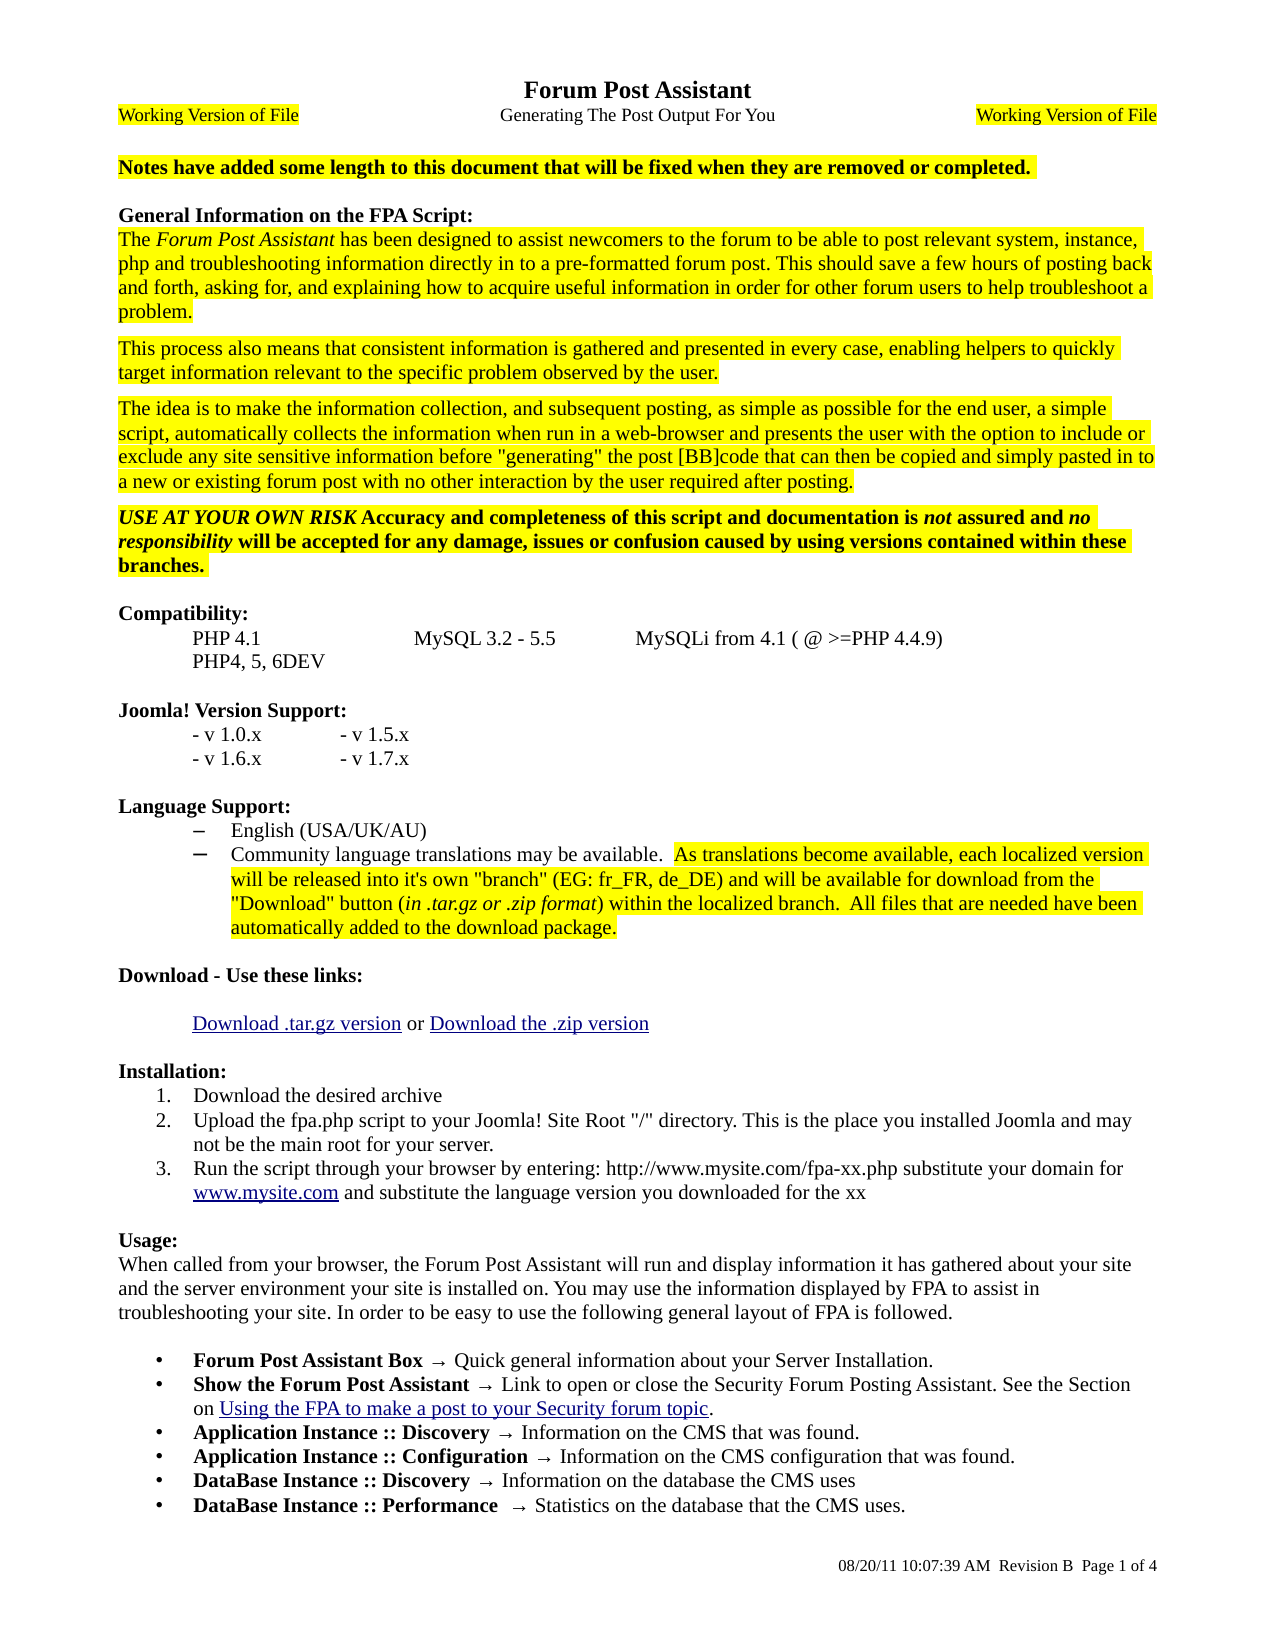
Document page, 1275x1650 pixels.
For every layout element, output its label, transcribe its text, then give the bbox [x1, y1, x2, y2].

text General Information on the FPA Script: [118, 203, 1157, 227]
text Compatibility: [118, 601, 1157, 625]
text - v 1.6.x - v 1.7.x [118, 746, 1157, 794]
text Usage: [118, 1228, 1157, 1252]
list Upload the fpa.php script to your Joomla! Site Root "/" directory. This is the place you installed Joomla and may not be the main root for your server. [156, 1107, 1157, 1156]
list DataBase Instance :: Performance → Statistics on the database that the CMS uses. [156, 1492, 1157, 1517]
text The Forum Post Assistant has been designed to assist newcomers to the forum to be able to post relevant system, instance, php and troubleshooting information directly in to a pre-formatted forum post. This should save a few hours of posting back and forth, asking for, and explaining how to acquire useful information in order for other forum users to help troubleshoot a problem. [118, 227, 1157, 323]
list Show the Forum Post Assistant → Link to open or close the Security Forum Posting Assistant. See the Section on Using the FPA to make a post to your Security forum topic. [156, 1372, 1157, 1420]
list Application Instance :: Discovery → Information on the CMS that was found. [156, 1420, 1157, 1444]
list Forum Post Assistant Box → Quick general information about your Server Installation. [156, 1348, 1157, 1372]
text Download - Use these links: Download .tar.gz version or Download the .zip version [118, 963, 1157, 1035]
text Joomla! Version Support: - v 1.0.x - v 1.5.x [118, 698, 1157, 746]
text PHP 4.1 MySQL 3.2 - 5.5 MySQLi from 4.1 ( @ >=PHP 4.4.9) PHP4, 5, 6DEV [118, 625, 1157, 673]
list Community language translations may be available. As translations become available, each localized version will be released into it's own "branch" (EG: fr_FR, de_DE) and will be available for download from the "Download" button (in .tar.gz or .zip format) within the localized branch. All files that are needed have been automatically added to the download package. [193, 842, 1157, 939]
list DataBase Instance :: Discovery → Information on the database the CMS uses [156, 1468, 1157, 1492]
text When called from your browser, the Forum Post Assistant will run and display information it has gathered about your site and the server environment your site is installed on. You may use the information displayed by FPA to assist in troubleshooting your site. In order to be easy to use the following general layout of FPA is followed. [118, 1252, 1157, 1324]
text This process also means that consistent information is gathered and presented in every case, enabling helpers to quickly target information relevant to the specific problem observed by the user. [118, 336, 1157, 384]
list Application Instance :: Configuration → Information on the CMS configuration that was found. [156, 1444, 1157, 1468]
list English (USA/UK/AU) [193, 818, 1157, 842]
text USE AT YOUR OWN RISK Accuracy and completeness of this script and documentation is not assured and no responsibility will be accepted for any damage, issues or confusion caused by using versions contained within these branches. [118, 505, 1157, 577]
list Download the desired archive [156, 1083, 1157, 1107]
text Installation: [118, 1059, 1157, 1083]
text The idea is to make the information collection, and subsequent posting, as simple as possible for the end user, a simple script, automatically collects the information when run in a web-browser and presents the user with the option to include or exclude any site sensitive information before "generating" the post [BB]code that can then be copied and simply pasted in to a new or existing forum post with no other interaction by the user required after posting. [118, 396, 1157, 493]
text Notes have added some length to this document that will be fixed when they are removed or completed. [118, 155, 1157, 179]
list Run the script through your browser by entering: http://www.mysite.com/fpa-xx.php substitute your domain for www.mysite.com and substitute the language version you downloaded for the xx [156, 1156, 1157, 1204]
text Language Support: [118, 794, 1157, 818]
